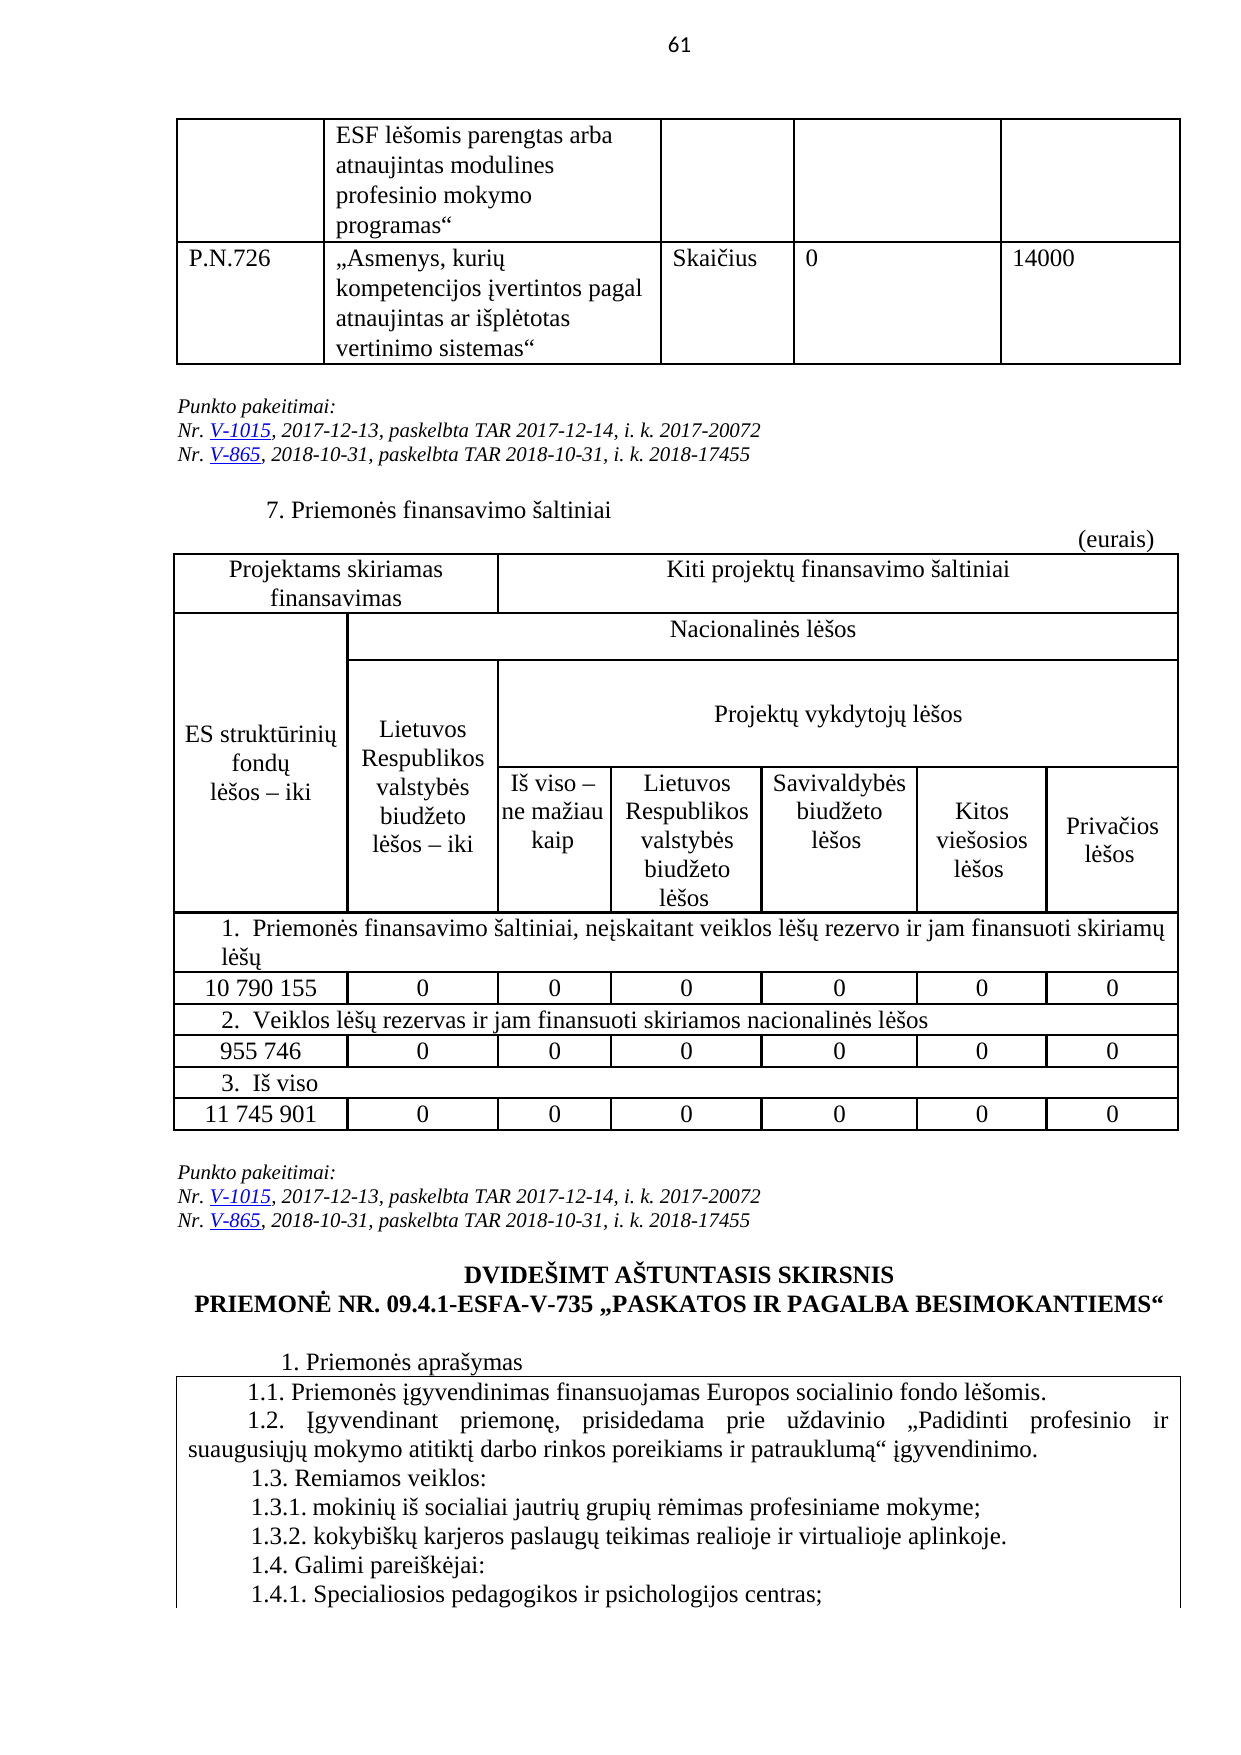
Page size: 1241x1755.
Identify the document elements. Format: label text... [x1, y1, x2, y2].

table_cell 0 [612, 1099, 760, 1129]
table_cell [1002, 120, 1179, 241]
table_header 1.1. Priemonės įgyvendinimas finansuojamas Europos socialinio fondo lėšomis. [177, 1377, 1180, 1405]
text Punkto pakeitimai: [177, 394, 1181, 418]
table_header Projektams skiriamas finansavimas [175, 555, 497, 612]
text 7. Priemonės finansavimo šaltiniai [266, 495, 1181, 524]
table_cell 0 [1048, 973, 1177, 1003]
table_cell 1.4. Galimi pareiškėjai: 1.4.1. Specialiosios pedagogikos ir psichologijos centras; [177, 1550, 1180, 1607]
table_cell Savivaldybės biudžeto lėšos [763, 768, 916, 911]
table_cell 14000 [1002, 243, 1179, 363]
table_cell 11 745 901 [175, 1099, 346, 1129]
table_cell Iš viso – ne mažiau kaip [499, 768, 610, 911]
table_cell 0 [763, 1036, 916, 1066]
text Nr. V-1015, 2017-12-13, paskelbta TAR 2017-12-14, i. k. 2017-20072 [177, 418, 1181, 442]
text DVIDEŠIMT AŠTUNTASIS SKIRSNIS [177, 1261, 1181, 1289]
table_header Kiti projektų finansavimo šaltiniai [499, 555, 1177, 612]
text PRIEMONĖ NR. 09.4.1-ESFA-V-735 „PASKATOS IR PAGALBA BESIMOKANTIEMS“ [177, 1289, 1181, 1318]
table_cell Skaičius [662, 243, 793, 363]
table_cell Kitos viešosios lėšos [918, 768, 1045, 911]
table_cell ESF lėšomis parengtas arba atnaujintas modulines profesinio mokymo programas“ [325, 120, 660, 241]
table_cell 1. Priemonės finansavimo šaltiniai, neįskaitant veiklos lėšų rezervo ir jam finansuoti skiriamų lėšų [175, 914, 1177, 971]
table_cell 2. Veiklos lėšų rezervas ir jam finansuoti skiriamos nacionalinės lėšos [175, 1005, 1177, 1034]
table_cell 0 [918, 1036, 1045, 1066]
table_cell 0 [795, 243, 1000, 363]
text Nr. V-865, 2018-10-31, paskelbta TAR 2018-10-31, i. k. 2018-17455 [177, 442, 1181, 466]
table_cell Nacionalinės lėšos [349, 614, 1177, 659]
text (eurais) [177, 524, 1181, 552]
text Nr. V-1015, 2017-12-13, paskelbta TAR 2017-12-14, i. k. 2017-20072 [177, 1184, 1181, 1208]
table_cell 0 [918, 973, 1045, 1003]
table_cell 0 [763, 1099, 916, 1129]
table_cell 0 [612, 973, 760, 1003]
table_cell 0 [349, 1099, 497, 1129]
table_cell [795, 120, 1000, 241]
table_cell 0 [1048, 1036, 1177, 1066]
text Punkto pakeitimai: [177, 1160, 1181, 1184]
table_cell 0 [1048, 1099, 1177, 1129]
table_cell 0 [499, 1036, 610, 1066]
table_cell Projektų vykdytojų lėšos [499, 661, 1177, 766]
text Nr. V-865, 2018-10-31, paskelbta TAR 2018-10-31, i. k. 2018-17455 [177, 1208, 1181, 1232]
table_cell Privačios lėšos [1048, 768, 1177, 911]
table_cell ES struktūrinių fondų lėšos – iki [175, 614, 346, 911]
table_cell 3. Iš viso [175, 1068, 1177, 1097]
table_cell 0 [763, 973, 916, 1003]
text 1. Priemonės aprašymas [177, 1347, 1181, 1376]
table_cell 0 [918, 1099, 1045, 1129]
table_cell Lietuvos Respublikos valstybės biudžeto lėšos – iki [349, 661, 497, 911]
table_cell 1.2. Įgyvendinant priemonę, prisidedama prie uždavinio „Padidinti profesinio ir suaugusiųjų mokymo atitiktį darbo rinkos poreikiams ir patrauklumą“ įgyvendinimo. [177, 1405, 1180, 1463]
table_cell 0 [349, 1036, 497, 1066]
table_cell Lietuvos Respublikos valstybės biudžeto lėšos [612, 768, 760, 911]
table_cell P.N.726 [178, 243, 323, 363]
table_cell „Asmenys, kurių kompetencijos įvertintos pagal atnaujintas ar išplėtotas vertinimo sistemas“ [325, 243, 660, 363]
table_cell 0 [612, 1036, 760, 1066]
table_cell 0 [499, 1099, 610, 1129]
table_cell 10 790 155 [175, 973, 346, 1003]
table_cell [178, 120, 323, 241]
table_cell 1.3. Remiamos veiklos: 1.3.1. mokinių iš socialiai jautrių grupių rėmimas profesiniame mokyme; 1.3.2. kokybiškų karjeros paslaugų teikimas realioje ir virtualioje aplinkoje. [177, 1463, 1180, 1550]
table_cell 0 [499, 973, 610, 1003]
table_cell 955 746 [175, 1036, 346, 1066]
table_cell 0 [349, 973, 497, 1003]
table_cell [662, 120, 793, 241]
